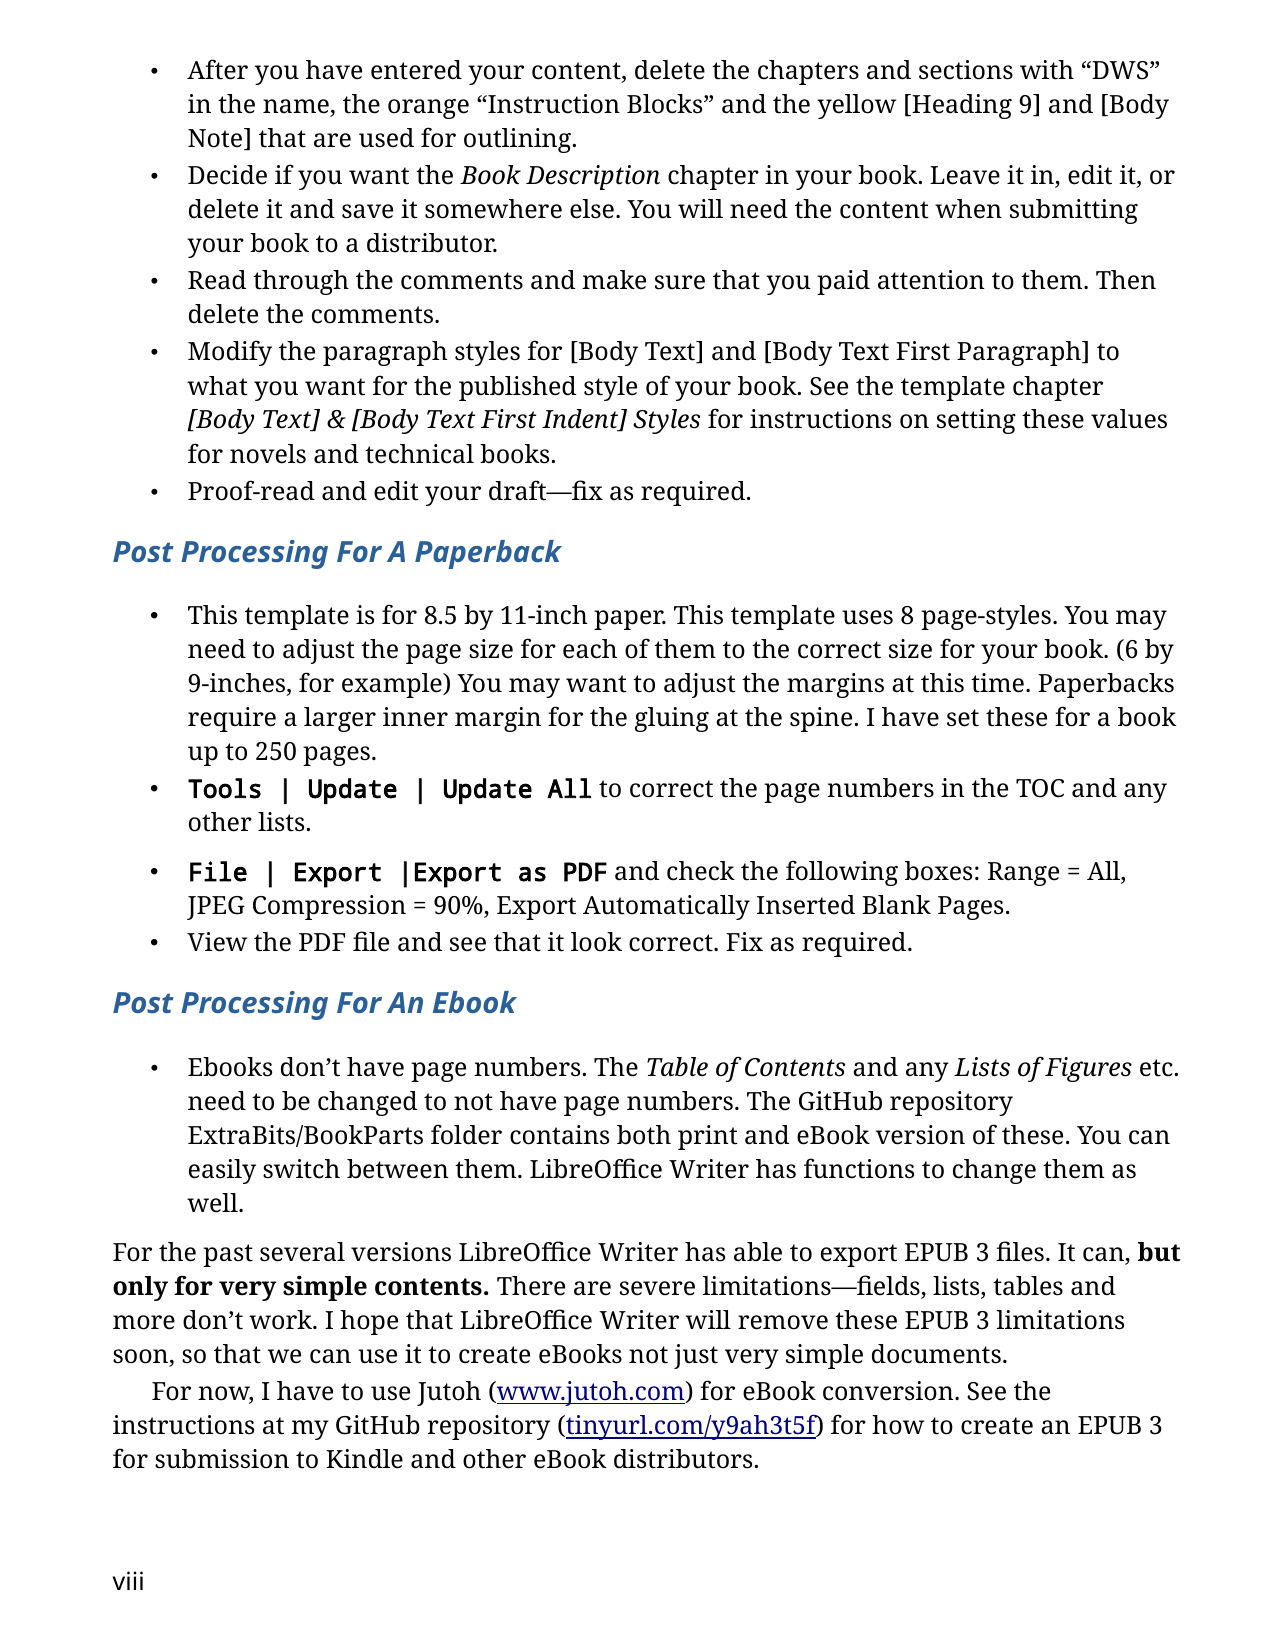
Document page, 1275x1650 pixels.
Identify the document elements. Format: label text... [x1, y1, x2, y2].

subtitle Post Processing For An Ebook [112, 983, 1181, 1022]
list Proof-read and edit your draft—fix as required. [150, 473, 1181, 507]
text For now, I have to use Jutoh (www.jutoh.com) for eBook conversion. See the instructions at my GitHub repository (tinyurl.com/y9ah3t5f) for how to create an EPUB 3 for submission to Kindle and other eBook distributors. [112, 1374, 1181, 1476]
list Decide if you want the Book Description chapter in your book. Leave it in, edit it, or delete it and save it somewhere else. You will need the content when submitting your book to a distributor. [150, 158, 1181, 260]
subtitle Post Processing For a Paperback [112, 531, 1181, 571]
list This template is for 8.5 by 11-inch paper. This template uses 8 page-styles. You may need to adjust the page size for each of them to the correct size for your book. (6 by 9-inches, for example) You may want to adjust the margins at this time. Paperbacks require a larger inner margin for the gluing at the spine. I have set these for a book up to 250 pages. [150, 597, 1181, 768]
list After you have entered your content, delete the chapters and sections with “DWS” in the name, the orange “Instruction Blocks” and the yellow [Heading 9] and [Body Note] that are used for outlining. [150, 52, 1181, 155]
list Modify the paragraph styles for [Body Text] and [Body Text First Paragraph] to what you want for the published style of your book. See the template chapter [Body Text] & [Body Text First Indent] Styles for instructions on setting these values for novels and technical books. [150, 334, 1181, 470]
text For the past several versions LibreOffice Writer has able to export EPUB 3 files. It can, but only for very simple contents. There are severe limitations—fields, lists, tables and more don’t work. I hope that LibreOffice Writer will remove these EPUB 3 limitations soon, so that we can use it to create eBooks not just very simple documents. [112, 1234, 1181, 1371]
list Tools | Update | Update All to correct the page numbers in the TOC and any other lists. [150, 771, 1181, 839]
list Read through the comments and make sure that you paid attention to them. Then delete the comments. [150, 263, 1181, 331]
list View the PDF file and see that it look correct. Fix as required. [150, 925, 1181, 959]
list Ebooks don’t have page numbers. The Table of Contents and any Lists of Figures etc. need to be changed to not have page numbers. The GitHub repository ExtraBits/BookParts folder contains both print and eBook version of these. You can easily switch between them. LibreOffice Writer has functions to change them as well. [150, 1049, 1181, 1219]
list File | Export |Export as PDF and check the following boxes: Range = All, JPEG Compression = 90%, Export Automatically Inserted Blank Pages. [150, 854, 1181, 922]
